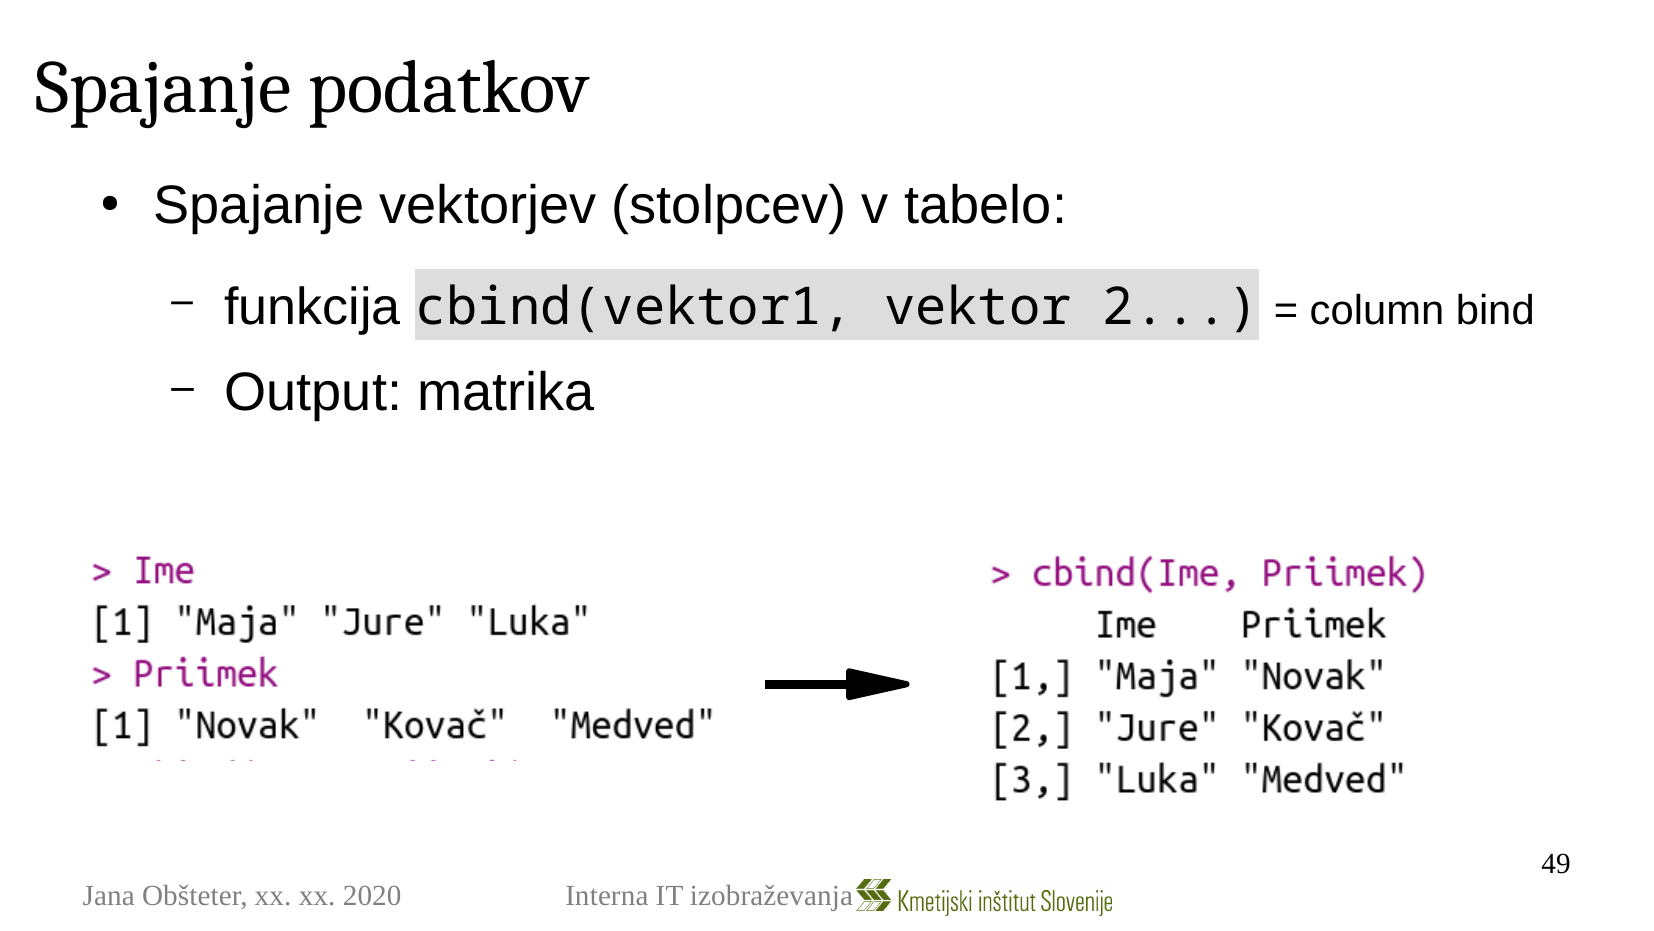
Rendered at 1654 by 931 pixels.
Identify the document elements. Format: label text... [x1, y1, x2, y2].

picture [981, 546, 1654, 810]
list Spajanje vektorjev (stolpcev) v tabelo: funkcija cbind(vektor1, vektor 2...) = column bind Output: matrika [82, 165, 1642, 827]
picture [856, 879, 1112, 916]
title Spajanje podatkov [35, 21, 1524, 154]
picture [82, 546, 778, 761]
